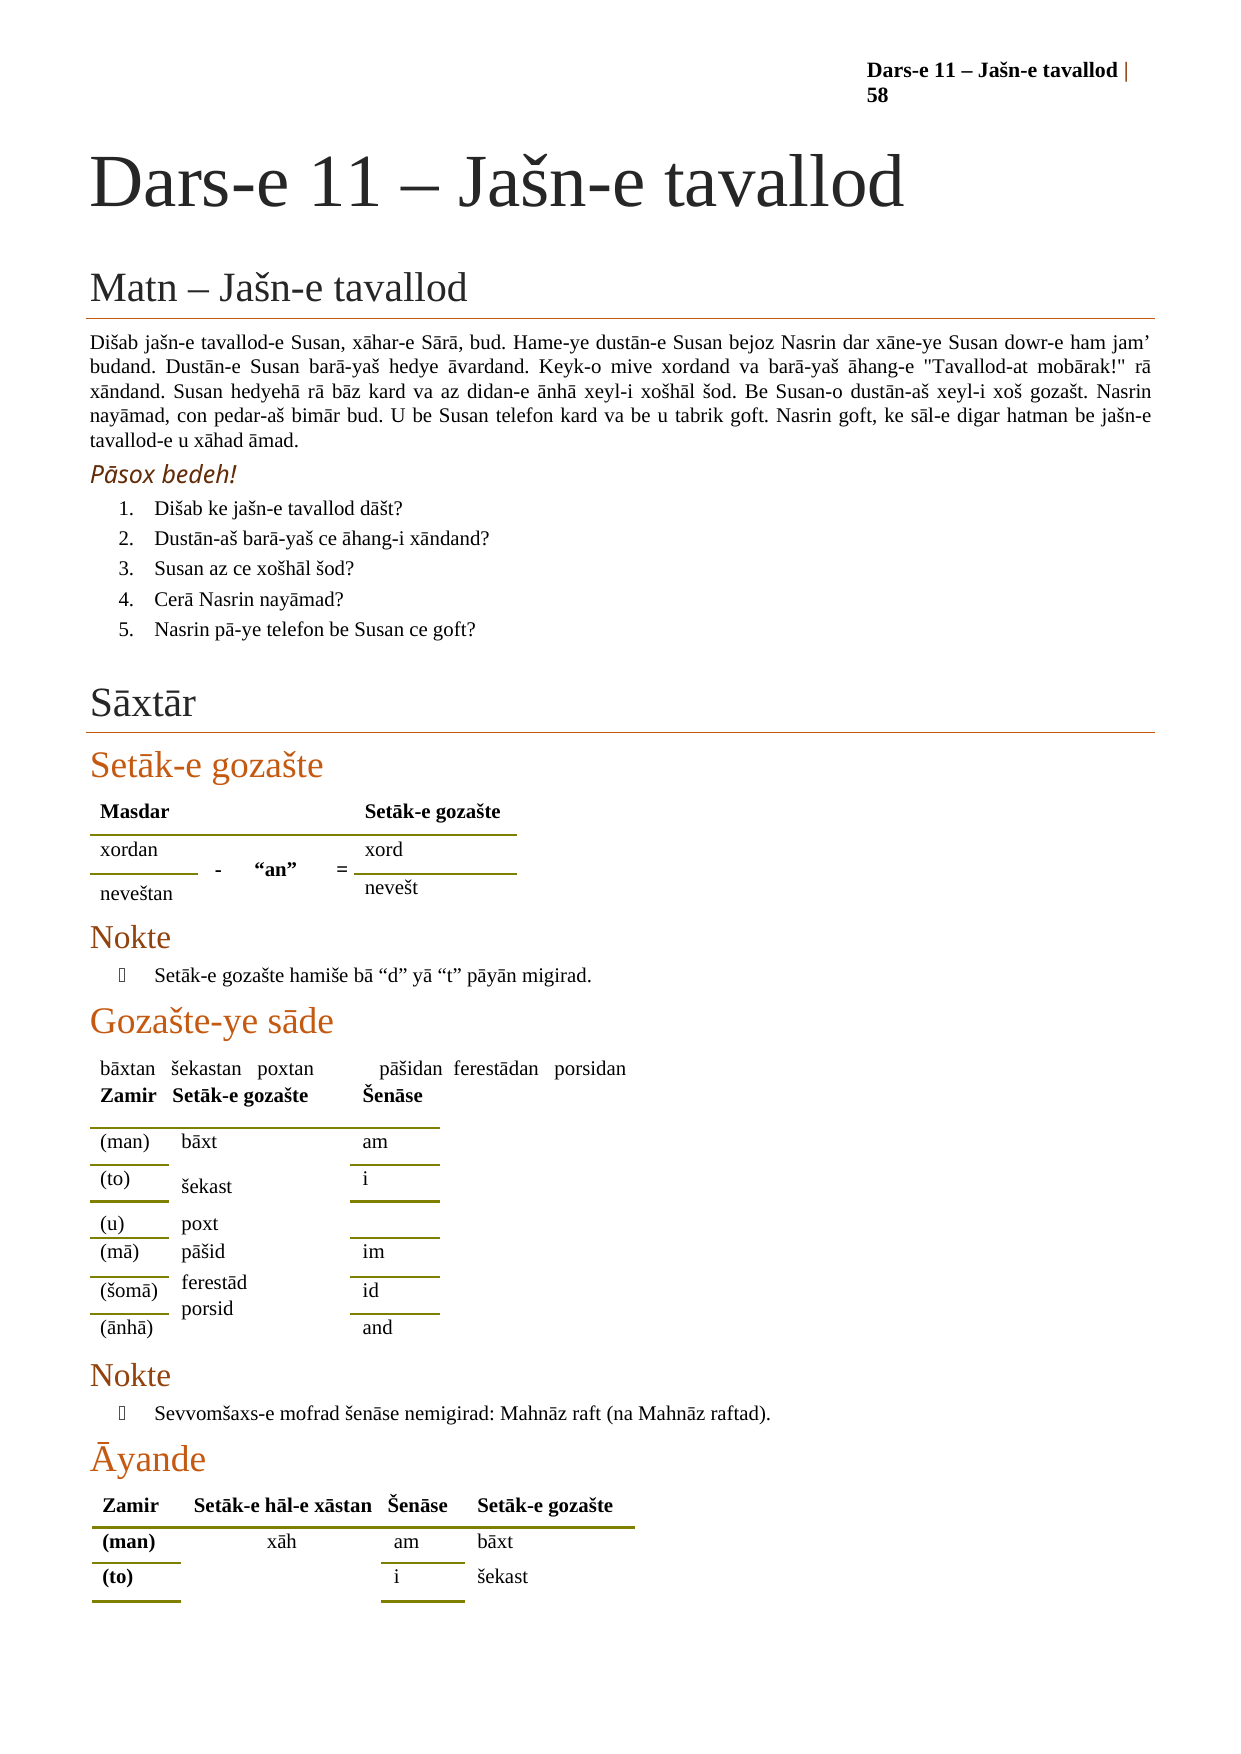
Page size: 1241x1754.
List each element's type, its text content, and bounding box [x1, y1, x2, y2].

table_cell [354, 827, 517, 834]
table_header pāšidan ferestādan porsidan [350, 1055, 660, 1083]
table_cell [350, 1307, 439, 1313]
table_cell [181, 1575, 381, 1594]
table_cell nevešt [354, 875, 517, 908]
text Sāxtār [89, 677, 1153, 725]
list poxt [100, 1211, 1153, 1235]
table_cell porsid [169, 1296, 350, 1326]
table_cell Zamir Setāk‐e gozašte [90, 1083, 350, 1121]
table_header Zamir [92, 1493, 181, 1521]
table_cell xāh [181, 1529, 381, 1575]
table_cell (šomā) [90, 1278, 169, 1307]
list Dišab ke jašn‐e tavallod dāšt? [118, 496, 1153, 520]
table_cell [92, 1595, 181, 1600]
text Matn – Jašn‐e tavallod [89, 262, 1153, 310]
table_cell i [381, 1564, 464, 1594]
table_cell (ānhā) [90, 1315, 169, 1344]
table_cell [90, 1270, 169, 1276]
table_cell Šenāse [350, 1083, 660, 1121]
table_cell [238, 836, 310, 861]
table_header (mā) [90, 1239, 169, 1270]
table_cell [440, 1158, 660, 1163]
table_cell [181, 1521, 381, 1526]
table_cell i [350, 1164, 660, 1194]
table_cell and [350, 1315, 439, 1344]
text Dars‐e 11 – Jašn‐e tavallod | 58 [867, 57, 1153, 107]
table_cell [181, 1595, 381, 1600]
table_cell [198, 827, 237, 834]
text Pāsox bedeh! [89, 457, 1153, 491]
table_cell [90, 861, 198, 873]
table_cell [310, 827, 354, 834]
table_cell [90, 1121, 169, 1127]
text Nokte [89, 1356, 1153, 1394]
table_cell [169, 1326, 350, 1344]
table_cell [169, 1121, 350, 1127]
table_cell xordan [90, 836, 237, 861]
table_cell [238, 827, 310, 834]
table_cell [350, 1158, 439, 1163]
text Setāk‐e gozašte [89, 743, 1153, 786]
table_cell [90, 875, 198, 881]
text Nokte [89, 918, 1153, 956]
table_header Setāk‐e gozašte [354, 799, 517, 827]
table_cell (to) [92, 1564, 181, 1594]
table_cell bāxt [169, 1129, 350, 1174]
table_cell [465, 1595, 635, 1600]
table_cell [90, 1195, 169, 1200]
table_cell [350, 1270, 439, 1276]
table_cell [350, 1195, 439, 1200]
table_cell [440, 1121, 660, 1127]
table_cell xord [354, 836, 517, 861]
table_cell = [310, 861, 354, 881]
table_cell [350, 1121, 439, 1127]
table_cell neveštan [90, 881, 237, 908]
list Sevvomšaxs‐e mofrad šenāse nemigirad: Mahnāz raft (na Mahnāz raftad). [118, 1401, 1153, 1425]
list Cerā Nasrin nayāmad? [118, 587, 1153, 611]
text Gozašte‐ye sāde [89, 999, 1153, 1042]
table_cell am [350, 1127, 660, 1158]
table_cell [440, 1195, 660, 1200]
table_cell (man) [92, 1529, 181, 1562]
table_header Setāk‐e hāl‐e xāstan Šenāse [181, 1493, 464, 1521]
table_cell šekast [465, 1562, 635, 1594]
list Dustān‐aš barā‐yaš ce āhang‐i xāndand? [118, 526, 1153, 550]
table_header [238, 799, 310, 827]
table_cell (to) [90, 1166, 169, 1194]
table_cell [90, 1158, 169, 1163]
table_cell [310, 881, 354, 908]
table_cell [238, 881, 310, 908]
table_cell [381, 1595, 464, 1600]
table_cell [381, 1521, 464, 1526]
table_header [310, 799, 354, 827]
text Dars‐e 11 – Jašn‐e tavallod [89, 136, 1153, 222]
table_cell (man) [90, 1129, 169, 1158]
list Setāk‐e gozašte hamiše bā “d” yā “t” pāyān migirad. [118, 963, 1153, 987]
table_cell bāxt [465, 1529, 635, 1562]
table_cell id [350, 1278, 439, 1307]
table_header Setāk‐e gozašte [465, 1493, 635, 1521]
table_cell am [381, 1529, 464, 1562]
text Dišab jašn‐e tavallod‐e Susan, xāhar‐e Sārā, bud. Hame‐ye dustān‐e Susan bejoz Nasrin dar xāne‐ye Susan dowr‐e ham jam’ budand. Dustān‐e Susan barā‐yaš hedye āvardand. Keyk‐o mive xordand va barā‐yaš āhang‐e "Tavallod‐at mobārak!" rā xāndand. Susan hedyehā rā bāz kard va az didan‐e ānhā xeyl‐i xošhāl šod. Be Susan‐o dustān‐aš xeyl‐i xoš gozašt. Nasrin nayāmad, con pedar‐aš bimār bud. U be Susan telefon kard va be u tabrik goft. Nasrin goft, ke sāl‐e digar hatman be jašn‐e tavallod‐e u xāhad āmad. [89, 329, 1153, 452]
table_header im [350, 1239, 439, 1270]
table_cell [90, 827, 198, 834]
table_cell [90, 1307, 169, 1313]
table_cell šekast [169, 1174, 350, 1200]
table_cell [465, 1521, 635, 1526]
table_cell ‐ [198, 861, 237, 881]
table_cell [310, 836, 354, 861]
list Nasrin pā‐ye telefon be Susan ce goft? [118, 617, 1153, 641]
table_header pāšid [169, 1237, 350, 1270]
table_header Masdar [90, 799, 237, 827]
table_cell [354, 861, 517, 873]
table_cell “an” [238, 861, 310, 881]
table_header bāxtan šekastan poxtan [90, 1055, 350, 1083]
list Susan az ce xošhāl šod? [118, 556, 1153, 580]
table_cell [92, 1521, 181, 1526]
table_cell ferestād [169, 1270, 350, 1296]
text Āyande [89, 1437, 1153, 1480]
